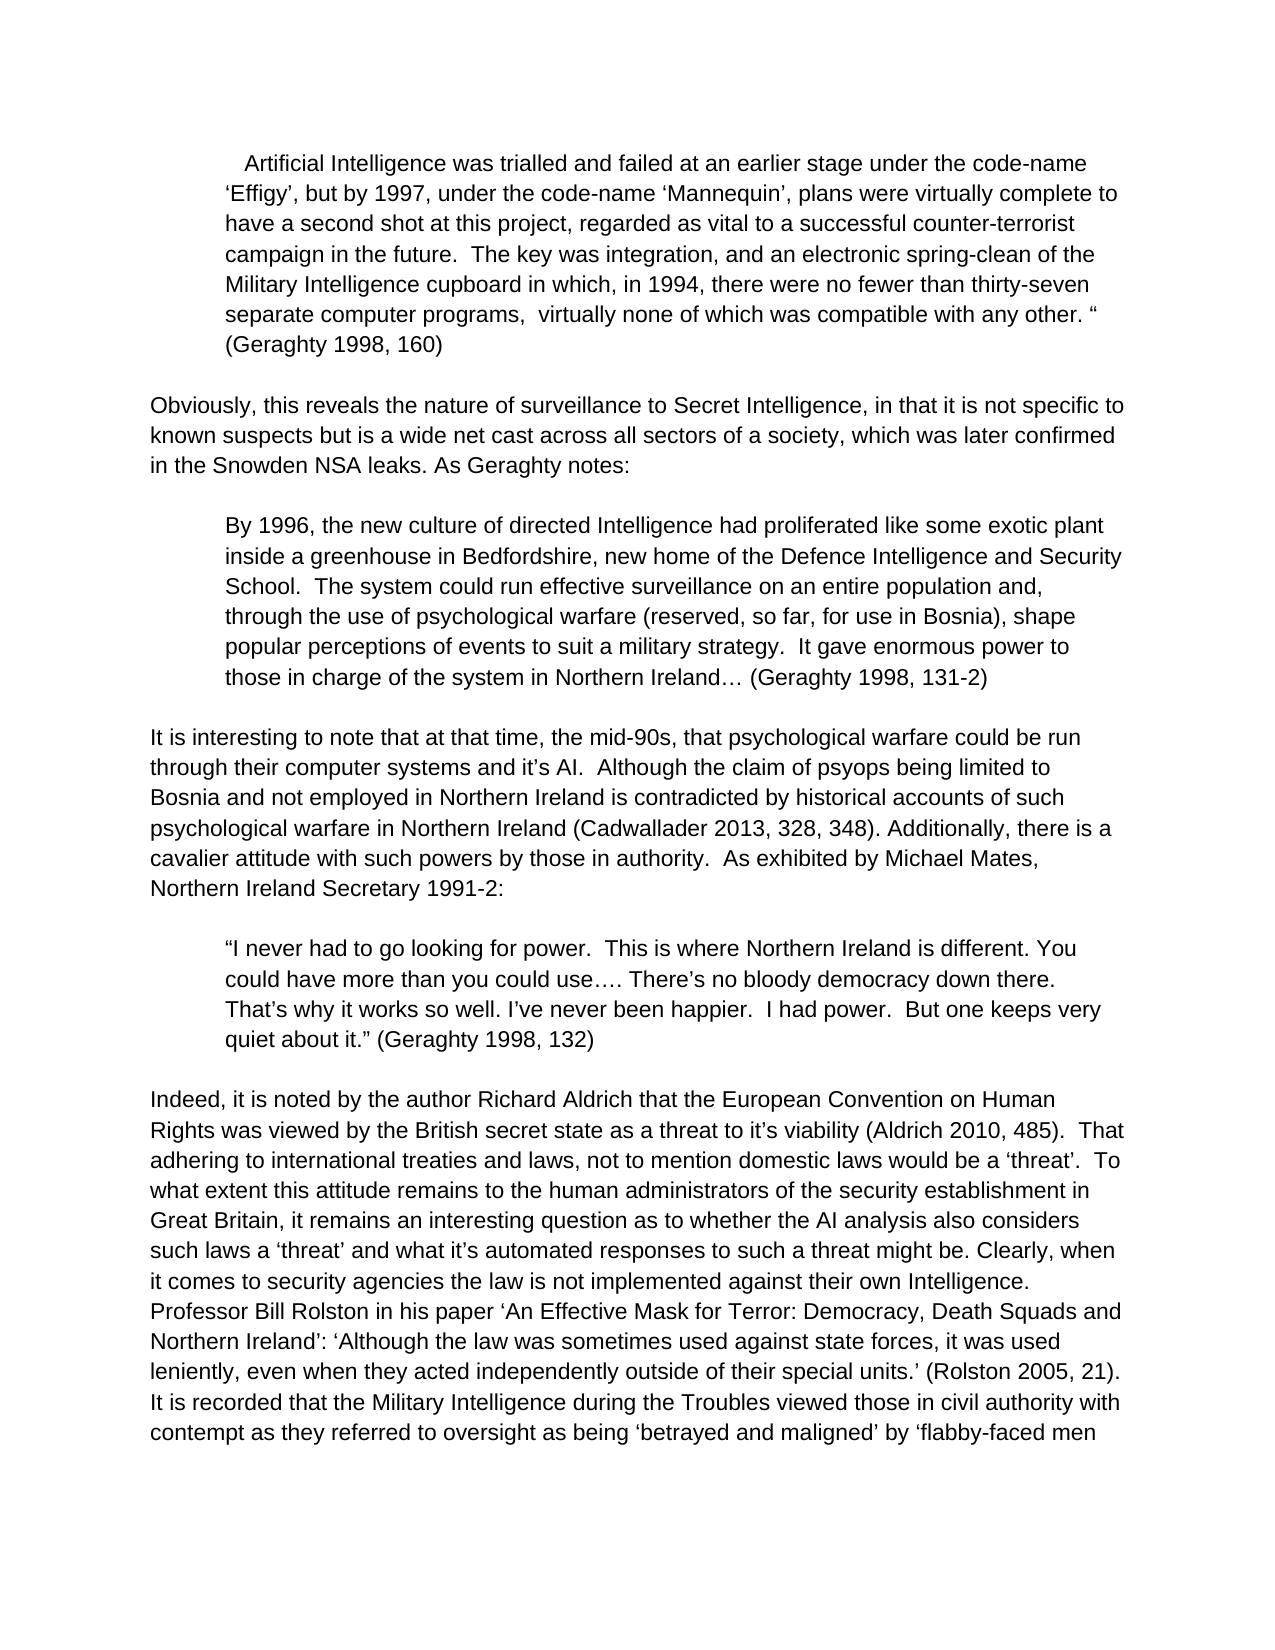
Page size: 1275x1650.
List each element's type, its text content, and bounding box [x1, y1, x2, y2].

text Artificial Intelligence was trialled and failed at an earlier stage under the code-name ‘Effigy’, but by 1997, under the code-name ‘Mannequin’, plans were virtually complete to have a second shot at this project, regarded as vital to a successful counter-terrorist campaign in the future. The key was integration, and an electronic spring-clean of the Military Intelligence cupboard in which, in 1994, there were no fewer than thirty-seven separate computer programs, virtually none of which was compatible with any other. “ (Geraghty 1998, 160) [225, 150, 1125, 358]
text “I never had to go looking for power. This is where Northern Ireland is different. You could have more than you could use…. There’s no bloody democracy down there. That’s why it works so well. I’ve never been happier. I had power. But one keeps very quiet about it.” (Geraghty 1998, 132) [225, 935, 1125, 1052]
text Indeed, it is noted by the author Richard Aldrich that the European Convention on Human Rights was viewed by the British secret state as a threat to it’s viability (Aldrich 2010, 485). That adhering to international treaties and laws, not to mention domestic laws would be a ‘threat’. To what extent this attitude remains to the human administrators of the security establishment in Great Britain, it remains an interesting question as to whether the AI analysis also considers such laws a ‘threat’ and what it’s automated responses to such a threat might be. Clearly, when it comes to security agencies the law is not implemented against their own Intelligence. Professor Bill Rolston in his paper ‘An Effective Mask for Terror: Democracy, Death Squads and Northern Ireland’: ‘Although the law was sometimes used against state forces, it was used leniently, even when they acted independently outside of their special units.’ (Rolston 2005, 21). It is recorded that the Military Intelligence during the Troubles viewed those in civil authority with contempt as they referred to oversight as being ‘betrayed and maligned’ by ‘flabby-faced men [150, 1086, 1125, 1445]
text By 1996, the new culture of directed Intelligence had proliferated like some exotic plant inside a greenhouse in Bedfordshire, new home of the Defence Intelligence and Security School. The system could run effective surveillance on an entire population and, through the use of psychological warfare (reserved, so far, for use in Bosnia), shape popular perceptions of events to suit a military strategy. It gave enormous power to those in charge of the system in Northern Ireland… (Geraghty 1998, 131-2) [225, 512, 1125, 690]
text It is interesting to note that at that time, the mid-90s, that psychological warfare could be run through their computer systems and it’s AI. Although the claim of psyops being limited to Bosnia and not employed in Northern Ireland is contradicted by historical accounts of such psychological warfare in Northern Ireland (Cadwallader 2013, 328, 348). Additionally, there is a cavalier attitude with such powers by those in authority. As exhibited by Michael Mates, Northern Ireland Secretary 1991-2: [150, 724, 1125, 901]
text Obviously, this reveals the nature of surveillance to Secret Intelligence, in that it is not specific to known suspects but is a wide net cast across all sectors of a society, which was later confirmed in the Snowden NSA leaks. As Geraghty notes: [150, 392, 1125, 478]
